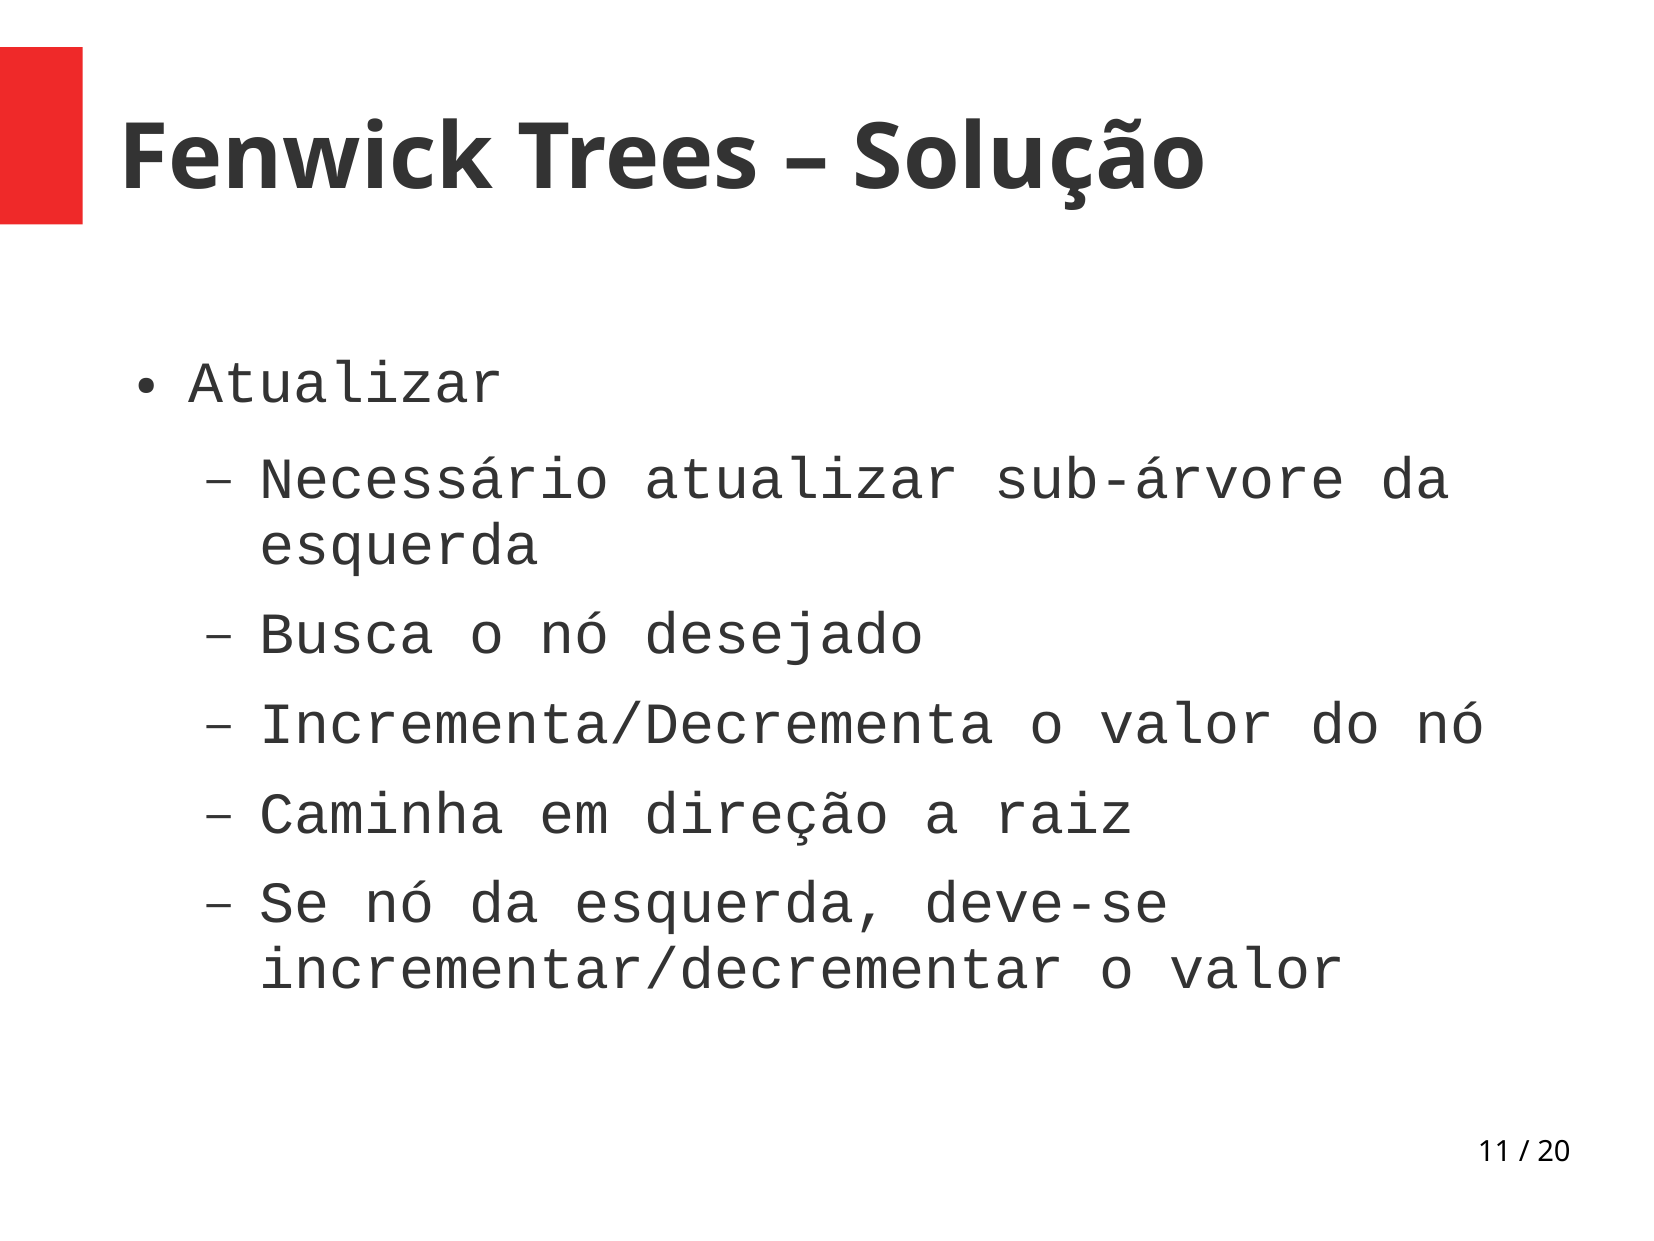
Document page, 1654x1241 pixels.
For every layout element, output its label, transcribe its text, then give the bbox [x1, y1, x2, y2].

list Atualizar Necessário atualizar sub-árvore da esquerda Busca o nó desejado Incrementa/Decrementa o valor do nó Caminha em direção a raiz Se nó da esquerda, deve-se incrementar/decrementar o valor [118, 354, 1536, 1074]
title Fenwick Trees – Solução [118, 49, 1571, 257]
